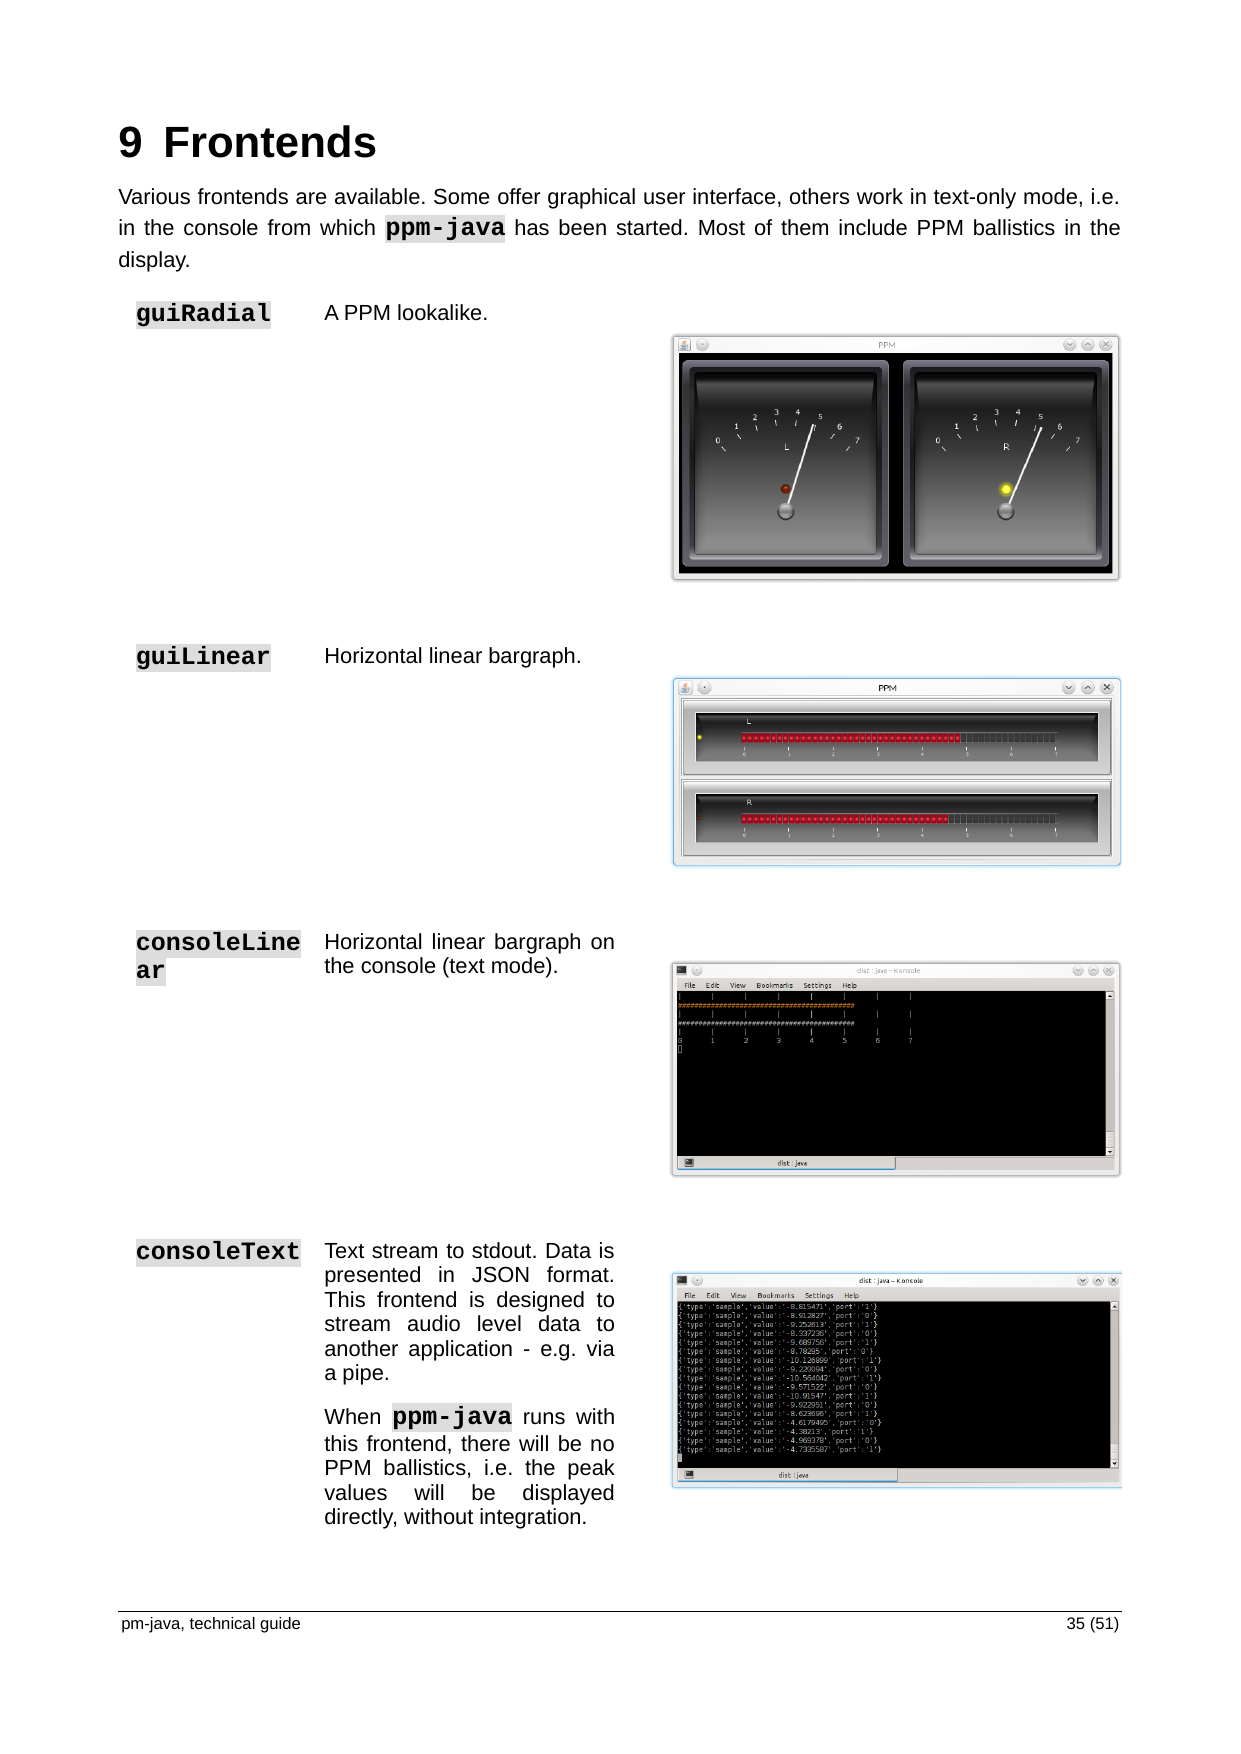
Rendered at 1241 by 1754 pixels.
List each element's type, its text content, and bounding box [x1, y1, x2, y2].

subtitle Frontends [118, 118, 1122, 167]
text Various frontends are available. Some offer graphical user interface, others work in text-only mode, i.e. in the console from which ppm-java has been started. Most of them include PPM ballistics in the display. [118, 185, 1122, 272]
picture [667, 958, 1123, 1180]
table_cell guiLinear [118, 638, 307, 924]
table_cell consoleText [118, 1233, 307, 1553]
table_header [621, 295, 1122, 638]
table_cell Horizontal linear bargraph. [307, 638, 621, 924]
table_cell [621, 1233, 1122, 1553]
table_cell consoleLinear [118, 924, 307, 1233]
table_cell [621, 924, 1122, 1233]
picture [667, 330, 1123, 585]
picture [667, 1268, 1123, 1492]
table_cell Horizontal linear bargraph on the console (text mode). [307, 924, 621, 1233]
table_header A PPM lookalike. [307, 295, 621, 638]
table_cell [621, 638, 1122, 924]
picture [667, 672, 1123, 871]
table_cell Text stream to stdout. Data is presented in JSON format. This frontend is designed to stream audio level data to another application - e.g. via a pipe. When ppm-java runs with this frontend, there will be no PPM ballistics, i.e. the peak values will be displayed directly, without integration. [307, 1233, 621, 1553]
table_header guiRadial [118, 295, 307, 638]
